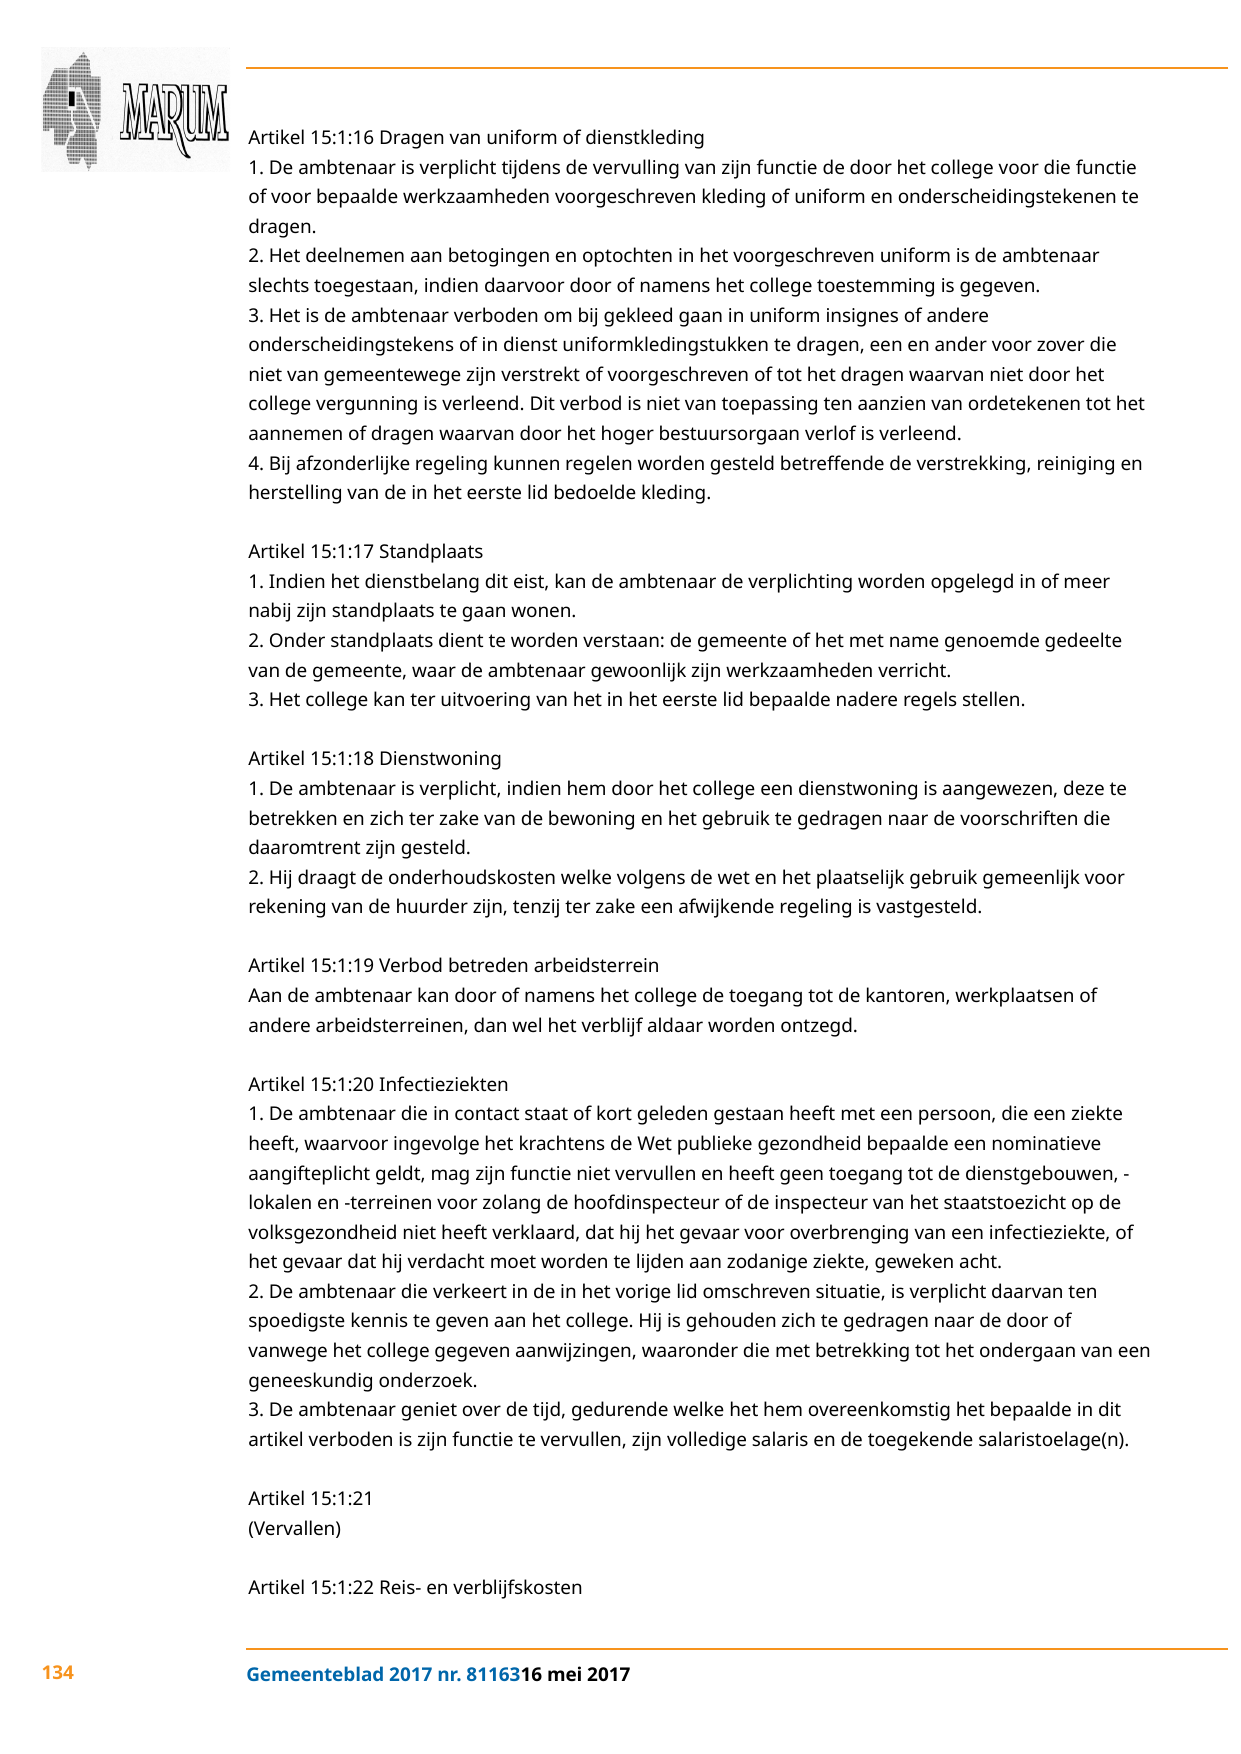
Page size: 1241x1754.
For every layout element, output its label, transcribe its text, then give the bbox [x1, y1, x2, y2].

text 1. De ambtenaar is verplicht, indien hem door het college een dienstwoning is aangewezen, deze te betrekken en zich ter zake van de bewoning en het gebruik te gedragen naar de voorschriften die daaromtrent zijn gesteld. [248, 775, 1152, 860]
text Artikel 15:1:16 Dragen van uniform of dienstkleding [248, 124, 1152, 150]
text 1. De ambtenaar die in contact staat of kort geleden gestaan heeft met een persoon, die een ziekte heeft, waarvoor ingevolge het krachtens de Wet publieke gezondheid bepaalde een nominatieve aangifteplicht geldt, mag zijn functie niet vervullen en heeft geen toegang tot de dienstgebouwen, -lokalen en -terreinen voor zolang de hoofdinspecteur of de inspecteur van het staatstoezicht op de volksgezondheid niet heeft verklaard, dat hij het gevaar voor overbrenging van een infectieziekte, of het gevaar dat hij verdacht moet worden te lijden aan zodanige ziekte, geweken acht. [248, 1101, 1152, 1274]
text 2. Onder standplaats dient te worden verstaan: de gemeente of het met name genoemde gedeelte van de gemeente, waar de ambtenaar gewoonlijk zijn werkzaamheden verricht. [248, 627, 1152, 683]
text 1. Indien het dienstbelang dit eist, kan de ambtenaar de verplichting worden opgelegd in of meer nabij zijn standplaats te gaan wonen. [248, 568, 1152, 623]
text Artikel 15:1:20 Infectieziekten [248, 1071, 1152, 1097]
text 3. Het is de ambtenaar verboden om bij gekleed gaan in uniform insignes of andere onderscheidingstekens of in dienst uniformkledingstukken te dragen, een en ander voor zover die niet van gemeentewege zijn verstrekt of voorgeschreven of tot het dragen waarvan niet door het college vergunning is verleend. Dit verbod is niet van toepassing ten aanzien van ordetekenen tot het aannemen of dragen waarvan door het hoger bestuursorgaan verlof is verleend. [248, 302, 1152, 446]
text Artikel 15:1:19 Verbod betreden arbeidsterrein [248, 953, 1152, 978]
picture [41, 47, 231, 172]
text 2. Hij draagt de onderhoudskosten welke volgens de wet en het plaatselijk gebruik gemeenlijk voor rekening van de huurder zijn, tenzij ter zake een afwijkende regeling is vastgesteld. [248, 864, 1152, 919]
text Artikel 15:1:22 Reis- en verblijfskosten [248, 1574, 1152, 1600]
text Artikel 15:1:21 [248, 1485, 1152, 1511]
text Artikel 15:1:18 Dienstwoning [248, 746, 1152, 771]
text Aan de ambtenaar kan door of namens het college de toegang tot de kantoren, werkplaatsen of andere arbeidsterreinen, dan wel het verblijf aldaar worden ontzegd. [248, 982, 1152, 1038]
text 3. De ambtenaar geniet over de tijd, gedurende welke het hem overeenkomstig het bepaalde in dit artikel verboden is zijn functie te vervullen, zijn volledige salaris en de toegekende salaristoelage(n). [248, 1396, 1152, 1452]
text 3. Het college kan ter uitvoering van het in het eerste lid bepaalde nadere regels stellen. [248, 686, 1152, 712]
text Artikel 15:1:17 Standplaats [248, 538, 1152, 564]
text 4. Bij afzonderlijke regeling kunnen regelen worden gesteld betreffende de verstrekking, reiniging en herstelling van de in het eerste lid bedoelde kleding. [248, 450, 1152, 505]
text 2. De ambtenaar die verkeert in de in het vorige lid omschreven situatie, is verplicht daarvan ten spoedigste kennis te geven aan het college. Hij is gehouden zich te gedragen naar de door of vanwege het college gegeven aanwijzingen, waaronder die met betrekking tot het ondergaan van een geneeskundig onderzoek. [248, 1278, 1152, 1393]
text (Vervallen) [248, 1515, 1152, 1541]
text 2. Het deelnemen aan betogingen en optochten in het voorgeschreven uniform is de ambtenaar slechts toegestaan, indien daarvoor door of namens het college toestemming is gegeven. [248, 243, 1152, 298]
text 1. De ambtenaar is verplicht tijdens de vervulling van zijn functie de door het college voor die functie of voor bepaalde werkzaamheden voorgeschreven kleding of uniform en onderscheidingstekenen te dragen. [248, 154, 1152, 239]
